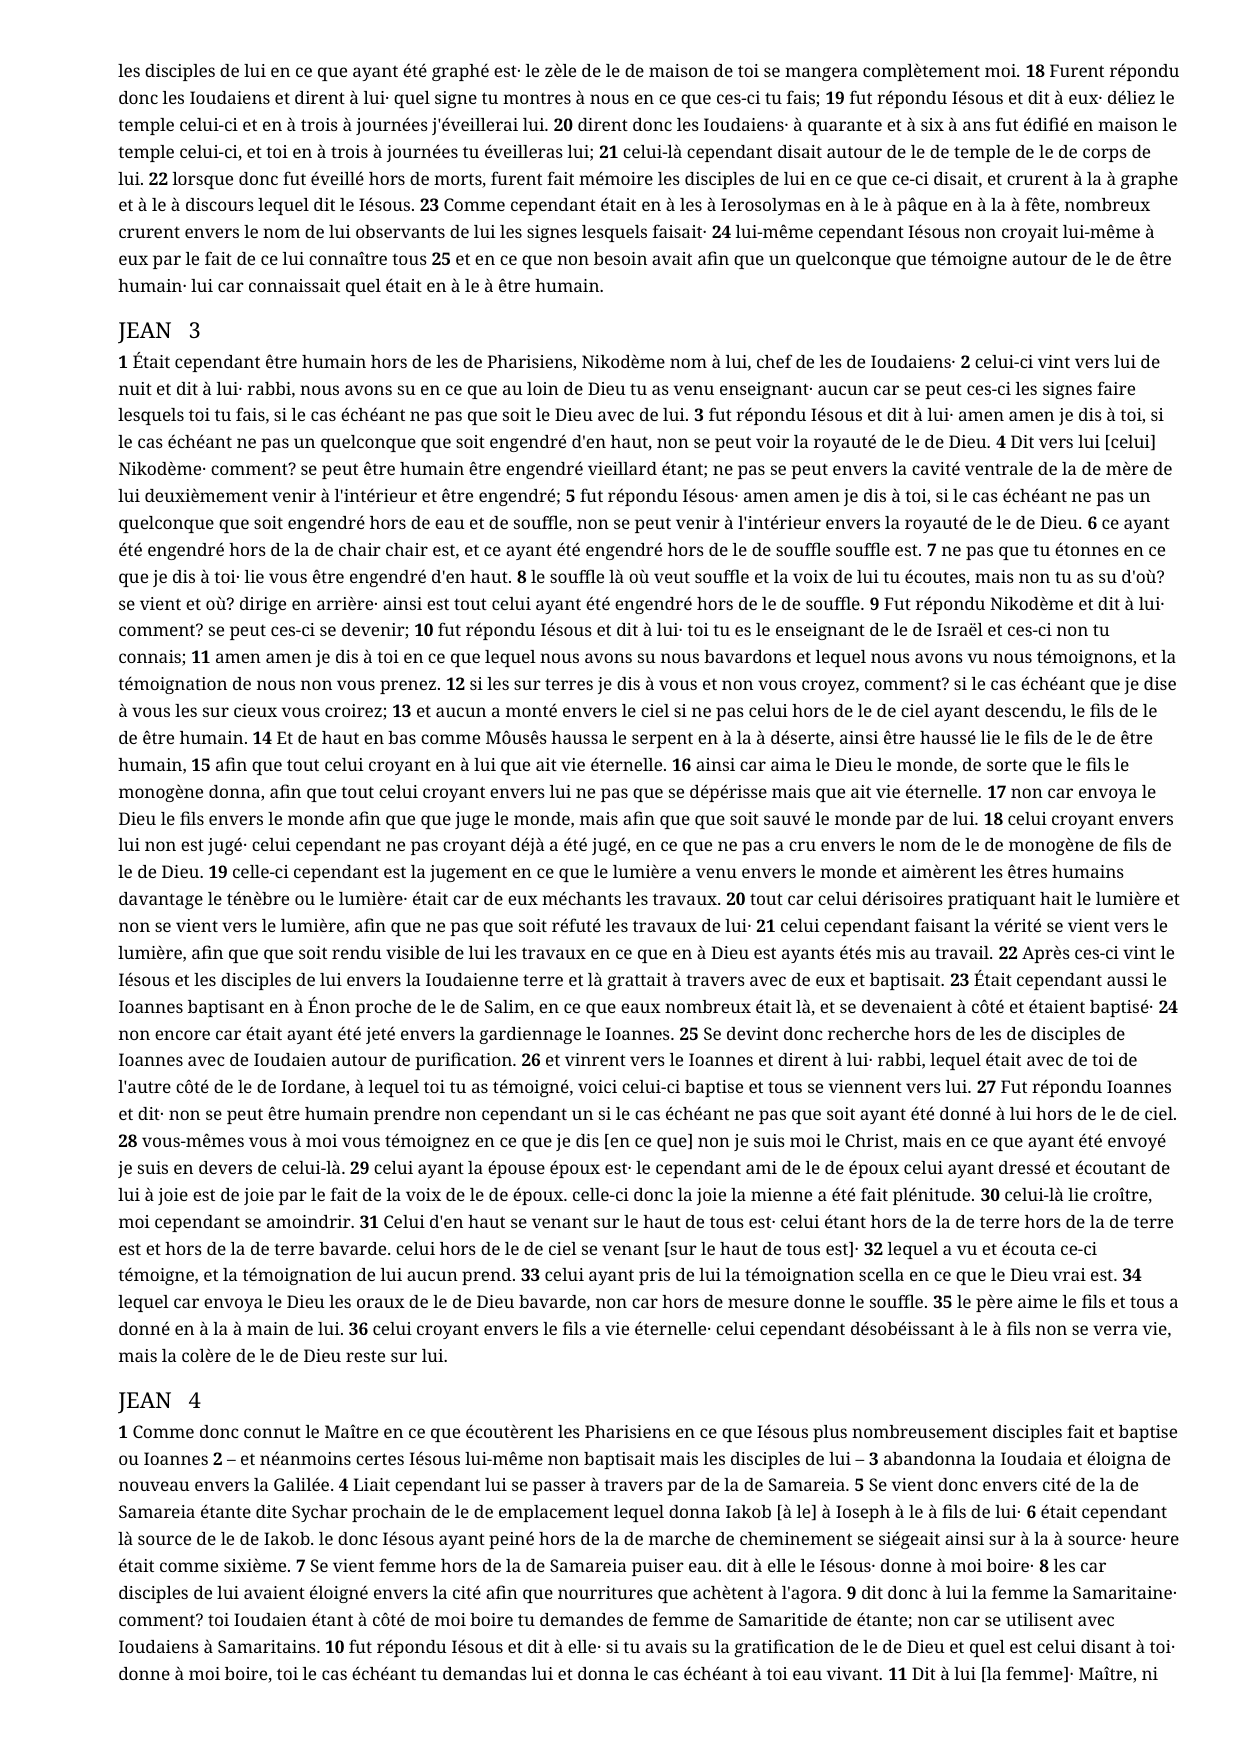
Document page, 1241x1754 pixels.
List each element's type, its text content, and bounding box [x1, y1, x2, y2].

text les disciples de lui en ce que ayant été graphé est· le zèle de le de maison de toi se mangera complètement moi. 18 Furent répondu donc les Ioudaiens et dirent à lui· quel signe tu montres à nous en ce que ces-ci tu fais; 19 fut répondu Iésous et dit à eux· déliez le temple celui-ci et en à trois à journées j'éveillerai lui. 20 dirent donc les Ioudaiens· à quarante et à six à ans fut édifié en maison le temple celui-ci, et toi en à trois à journées tu éveilleras lui; 21 celui-là cependant disait autour de le de temple de le de corps de lui. 22 lorsque donc fut éveillé hors de morts, furent fait mémoire les disciples de lui en ce que ce-ci disait, et crurent à la à graphe et à le à discours lequel dit le Iésous. 23 Comme cependant était en à les à Ierosolymas en à le à pâque en à la à fête, nombreux crurent envers le nom de lui observants de lui les signes lesquels faisait· 24 lui-même cependant Iésous non croyait lui-même à eux par le fait de ce lui connaître tous 25 et en ce que non besoin avait afin que un quelconque que témoigne autour de le de être humain· lui car connaissait quel était en à le à être humain. [118, 59, 1181, 297]
text JEAN 3 [118, 316, 1181, 345]
text 1 Comme donc connut le Maître en ce que écoutèrent les Pharisiens en ce que Iésous plus nombreusement disciples fait et baptise ou Ioannes 2 – et néanmoins certes Iésous lui-même non baptisait mais les disciples de lui – 3 abandonna la Ioudaia et éloigna de nouveau envers la Galilée. 4 Liait cependant lui se passer à travers par de la de Samareia. 5 Se vient donc envers cité de la de Samareia étante dite Sychar prochain de le de emplacement lequel donna Iakob [à le] à Ioseph à le à fils de lui· 6 était cependant là source de le de Iakob. le donc Iésous ayant peiné hors de la de marche de cheminement se siégeait ainsi sur à la à source· heure était comme sixième. 7 Se vient femme hors de la de Samareia puiser eau. dit à elle le Iésous· donne à moi boire· 8 les car disciples de lui avaient éloigné envers la cité afin que nourritures que achètent à l'agora. 9 dit donc à lui la femme la Samaritaine· comment? toi Ioudaien étant à côté de moi boire tu demandes de femme de Samaritide de étante; non car se utilisent avec Ioudaiens à Samaritains. 10 fut répondu Iésous et dit à elle· si tu avais su la gratification de le de Dieu et quel est celui disant à toi· donne à moi boire, toi le cas échéant tu demandas lui et donna le cas échéant à toi eau vivant. 11 Dit à lui [la femme]· Maître, ni [118, 1420, 1181, 1685]
text 1 Était cependant être humain hors de les de Pharisiens, Nikodème nom à lui, chef de les de Ioudaiens· 2 celui-ci vint vers lui de nuit et dit à lui· rabbi, nous avons su en ce que au loin de Dieu tu as venu enseignant· aucun car se peut ces-ci les signes faire lesquels toi tu fais, si le cas échéant ne pas que soit le Dieu avec de lui. 3 fut répondu Iésous et dit à lui· amen amen je dis à toi, si le cas échéant ne pas un quelconque que soit engendré d'en haut, non se peut voir la royauté de le de Dieu. 4 Dit vers lui [celui] Nikodème· comment? se peut être humain être engendré vieillard étant; ne pas se peut envers la cavité ventrale de la de mère de lui deuxièmement venir à l'intérieur et être engendré; 5 fut répondu Iésous· amen amen je dis à toi, si le cas échéant ne pas un quelconque que soit engendré hors de eau et de souffle, non se peut venir à l'intérieur envers la royauté de le de Dieu. 6 ce ayant été engendré hors de la de chair chair est, et ce ayant été engendré hors de le de souffle souffle est. 7 ne pas que tu étonnes en ce que je dis à toi· lie vous être engendré d'en haut. 8 le souffle là où veut souffle et la voix de lui tu écoutes, mais non tu as su d'où? se vient et où? dirige en arrière· ainsi est tout celui ayant été engendré hors de le de souffle. 9 Fut répondu Nikodème et dit à lui· comment? se peut ces-ci se devenir; 10 fut répondu Iésous et dit à lui· toi tu es le enseignant de le de Israël et ces-ci non tu connais; 11 amen amen je dis à toi en ce que lequel nous avons su nous bavardons et lequel nous avons vu nous témoignons, et la témoignation de nous non vous prenez. 12 si les sur terres je dis à vous et non vous croyez, comment? si le cas échéant que je dise à vous les sur cieux vous croirez; 13 et aucun a monté envers le ciel si ne pas celui hors de le de ciel ayant descendu, le fils de le de être humain. 14 Et de haut en bas comme Môusês haussa le serpent en à la à déserte, ainsi être haussé lie le fils de le de être humain, 15 afin que tout celui croyant en à lui que ait vie éternelle. 16 ainsi car aima le Dieu le monde, de sorte que le fils le monogène donna, afin que tout celui croyant envers lui ne pas que se dépérisse mais que ait vie éternelle. 17 non car envoya le Dieu le fils envers le monde afin que que juge le monde, mais afin que que soit sauvé le monde par de lui. 18 celui croyant envers lui non est jugé· celui cependant ne pas croyant déjà a été jugé, en ce que ne pas a cru envers le nom de le de monogène de fils de le de Dieu. 19 celle-ci cependant est la jugement en ce que le lumière a venu envers le monde et aimèrent les êtres humains davantage le ténèbre ou le lumière· était car de eux méchants les travaux. 20 tout car celui dérisoires pratiquant hait le lumière et non se vient vers le lumière, afin que ne pas que soit réfuté les travaux de lui· 21 celui cependant faisant la vérité se vient vers le lumière, afin que que soit rendu visible de lui les travaux en ce que en à Dieu est ayants étés mis au travail. 22 Après ces-ci vint le Iésous et les disciples de lui envers la Ioudaienne terre et là grattait à travers avec de eux et baptisait. 23 Était cependant aussi le Ioannes baptisant en à Énon proche de le de Salim, en ce que eaux nombreux était là, et se devenaient à côté et étaient baptisé· 24 non encore car était ayant été jeté envers la gardiennage le Ioannes. 25 Se devint donc recherche hors de les de disciples de Ioannes avec de Ioudaien autour de purification. 26 et vinrent vers le Ioannes et dirent à lui· rabbi, lequel était avec de toi de l'autre côté de le de Iordane, à lequel toi tu as témoigné, voici celui-ci baptise et tous se viennent vers lui. 27 Fut répondu Ioannes et dit· non se peut être humain prendre non cependant un si le cas échéant ne pas que soit ayant été donné à lui hors de le de ciel. 28 vous-mêmes vous à moi vous témoignez en ce que je dis [en ce que] non je suis moi le Christ, mais en ce que ayant été envoyé je suis en devers de celui-là. 29 celui ayant la épouse époux est· le cependant ami de le de époux celui ayant dressé et écoutant de lui à joie est de joie par le fait de la voix de le de époux. celle-ci donc la joie la mienne a été fait plénitude. 30 celui-là lie croître, moi cependant se amoindrir. 31 Celui d'en haut se venant sur le haut de tous est· celui étant hors de la de terre hors de la de terre est et hors de la de terre bavarde. celui hors de le de ciel se venant [sur le haut de tous est]· 32 lequel a vu et écouta ce-ci témoigne, et la témoignation de lui aucun prend. 33 celui ayant pris de lui la témoignation scella en ce que le Dieu vrai est. 34 lequel car envoya le Dieu les oraux de le de Dieu bavarde, non car hors de mesure donne le souffle. 35 le père aime le fils et tous a donné en à la à main de lui. 36 celui croyant envers le fils a vie éternelle· celui cependant désobéissant à le à fils non se verra vie, mais la colère de le de Dieu reste sur lui. [118, 350, 1181, 1367]
text JEAN 4 [118, 1386, 1181, 1415]
